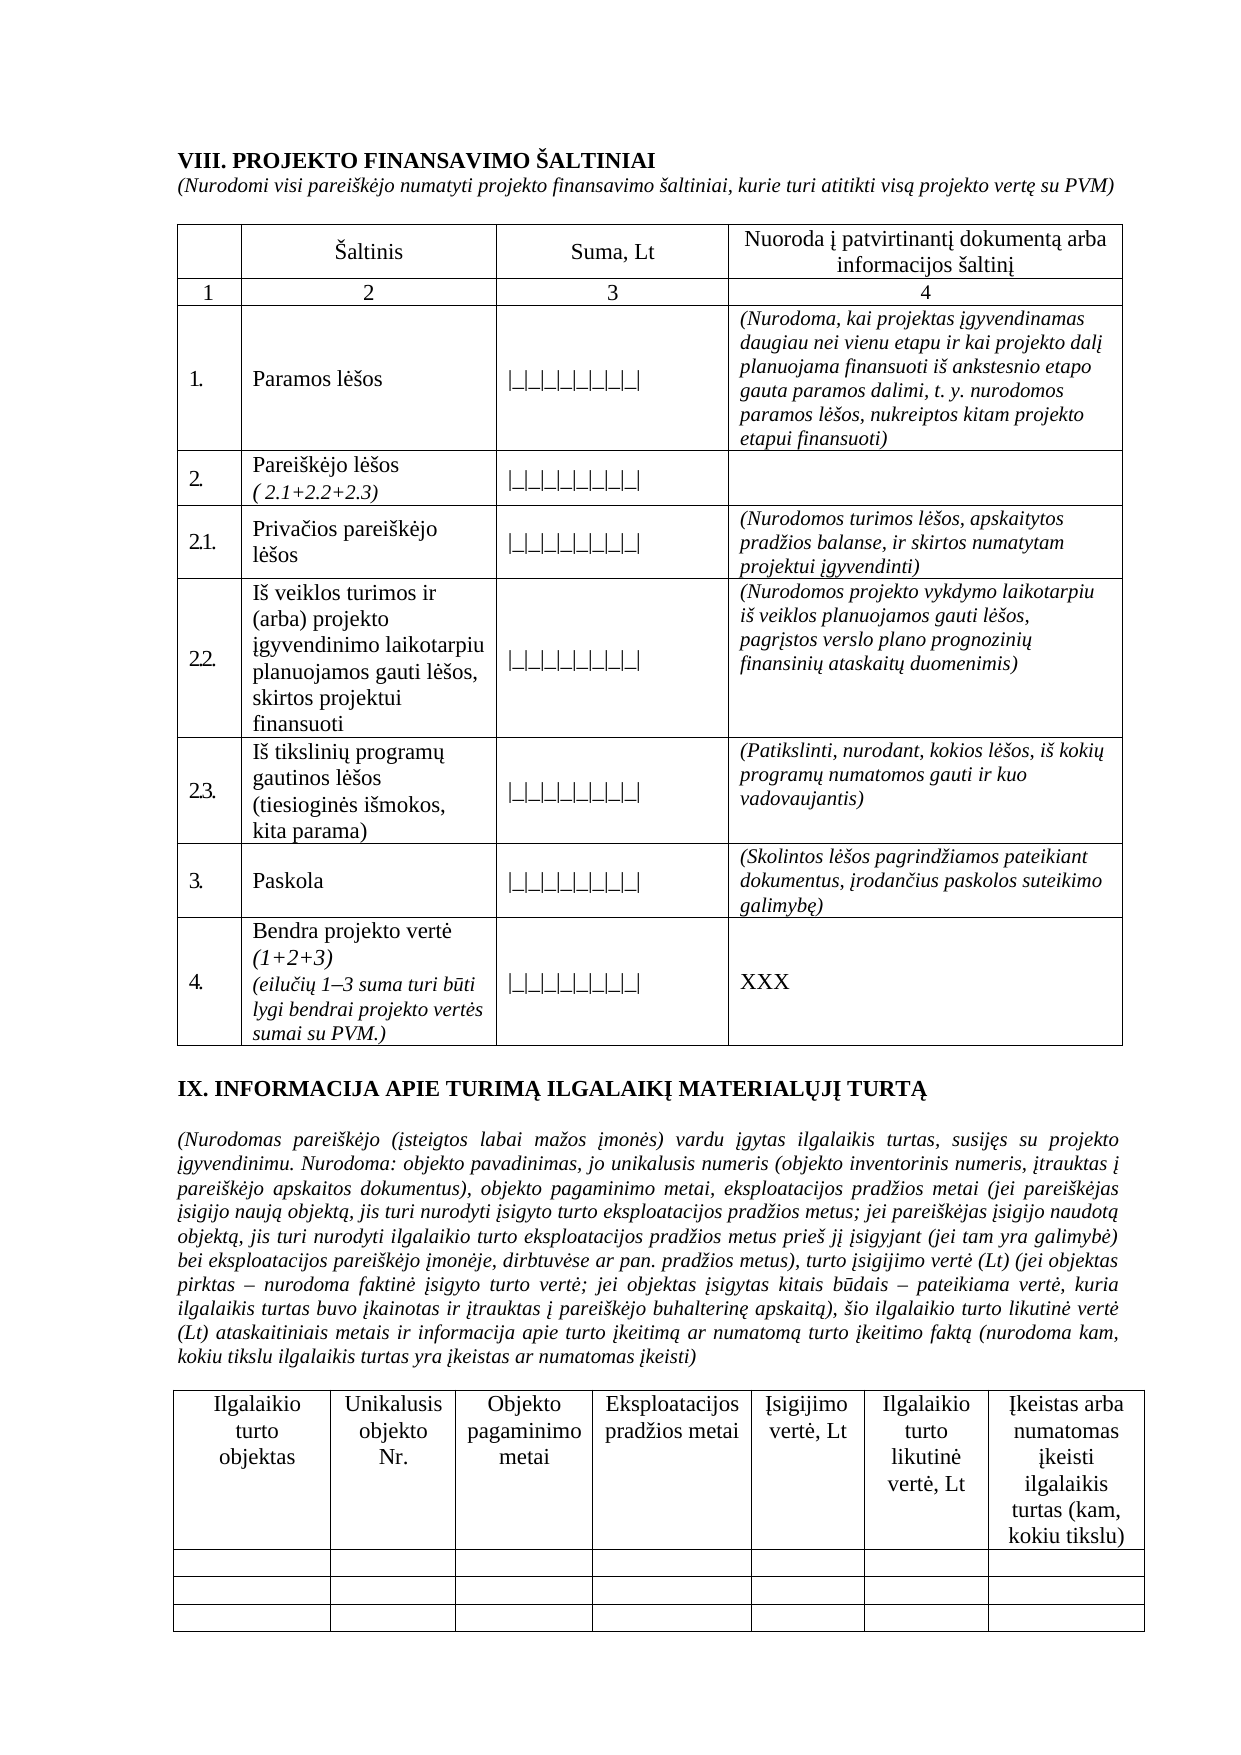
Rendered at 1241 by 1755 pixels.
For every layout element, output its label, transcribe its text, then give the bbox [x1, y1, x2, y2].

table_header Įkeistas arba numatomas įkeisti ilgalaikis turtas (kam, kokiu tikslu) [989, 1391, 1144, 1549]
table_cell XXX [729, 918, 1122, 1045]
text IX. INFORMACIJA APIE TURIMĄ ILGALAIKĮ MATERIALŲJĮ TURTĄ [177, 1074, 1122, 1101]
table_cell [865, 1577, 988, 1603]
table_header Ilgalaikio turto objektas [174, 1391, 330, 1549]
table_cell Privačios pareiškėjo lėšos [242, 506, 496, 578]
table_header Ilgalaikio turto likutinė vertė, Lt [865, 1391, 988, 1549]
table_header Suma, Lt [497, 225, 728, 277]
table_cell [865, 1550, 988, 1576]
table_cell 2.3. [178, 738, 241, 843]
table_cell [456, 1605, 592, 1631]
table_cell Paramos lėšos [242, 306, 496, 450]
table_cell 2.2. [178, 579, 241, 737]
table_cell 4 [729, 279, 1122, 305]
table_cell [174, 1577, 330, 1603]
table_cell |_|_|_|_|_|_|_|_| [497, 738, 728, 843]
text (Nurodomas pareiškėjo (įsteigtos labai mažos įmonės) vardu įgytas ilgalaikis turtas, susijęs su projekto įgyvendinimu. Nurodoma: objekto pavadinimas, jo unikalusis numeris (objekto inventorinis numeris, įtrauktas į pareiškėjo apskaitos dokumentus), objekto pagaminimo metai, eksploatacijos pradžios metai (jei pareiškėjas įsigijo naują objektą, jis turi nurodyti įsigyto turto eksploatacijos pradžios metus; jei pareiškėjas įsigijo naudotą objektą, jis turi nurodyti ilgalaikio turto eksploatacijos pradžios metus prieš jį įsigyjant (jei tam yra galimybė) bei eksploatacijos pareiškėjo įmonėje, dirbtuvėse ar pan. pradžios metus), turto įsigijimo vertė (Lt) (jei objektas pirktas – nurodoma faktinė įsigyto turto vertė; jei objektas įsigytas kitais būdais – pateikiama vertė, kuria ilgalaikis turtas buvo įkainotas ir įtrauktas į pareiškėjo buhalterinę apskaitą), šio ilgalaikio turto likutinė vertė (Lt) ataskaitiniais metais ir informacija apie turto įkeitimą ar numatomą turto įkeitimo faktą (nurodoma kam, kokiu tikslu ilgalaikis turtas yra įkeistas ar numatomas įkeisti) [177, 1127, 1122, 1368]
table_header Objekto pagaminimo metai [456, 1391, 592, 1549]
table_cell Pareiškėjo lėšos ( 2.1+2.2+2.3) [242, 451, 496, 504]
table_cell 2 [242, 279, 496, 305]
table_cell (Nurodoma, kai projektas įgyvendinamas daugiau nei vienu etapu ir kai projekto dalį planuojama finansuoti iš ankstesnio etapo gauta paramos dalimi, t. y. nurodomos paramos lėšos, nukreiptos kitam projekto etapui finansuoti) [729, 306, 1122, 450]
table_cell 2.1. [178, 506, 241, 578]
table_header Unikalusis objekto Nr. [331, 1391, 455, 1549]
table_cell (Patikslinti, nurodant, kokios lėšos, iš kokių programų numatomos gauti ir kuo vadovaujantis) [729, 738, 1122, 843]
table_cell [456, 1550, 592, 1576]
table_cell 1. [178, 306, 241, 450]
table_cell 1 [178, 279, 241, 305]
text (Nurodomi visi pareiškėjo numatyti projekto finansavimo šaltiniai, kurie turi atitikti visą projekto vertę su PVM) [177, 173, 1122, 197]
table_header Eksploatacijos pradžios metai [593, 1391, 751, 1549]
table_cell 4. [178, 918, 241, 1045]
table_cell [989, 1577, 1144, 1603]
table_cell [174, 1605, 330, 1631]
table_header Nuoroda į patvirtinantį dokumentą arba informacijos šaltinį [729, 225, 1122, 277]
table_cell [865, 1605, 988, 1631]
table_cell [989, 1605, 1144, 1631]
table_cell [174, 1550, 330, 1576]
table_cell [593, 1605, 751, 1631]
table_cell |_|_|_|_|_|_|_|_| [497, 451, 728, 504]
table_cell [989, 1550, 1144, 1576]
table_cell [331, 1550, 455, 1576]
table_cell [331, 1605, 455, 1631]
table_cell 3 [497, 279, 728, 305]
table_cell [752, 1577, 864, 1603]
table_cell (Skolintos lėšos pagrindžiamos pateikiant dokumentus, įrodančius paskolos suteikimo galimybę) [729, 844, 1122, 917]
table_cell Paskola [242, 844, 496, 917]
table_cell [456, 1577, 592, 1603]
table_cell (Nurodomos turimos lėšos, apskaitytos pradžios balanse, ir skirtos numatytam projektui įgyvendinti) [729, 506, 1122, 578]
table_header [178, 225, 241, 277]
table_cell [752, 1605, 864, 1631]
text VIII. Projekto FINANSAVIMO ŠALTINIAI [177, 147, 1122, 173]
table_cell [752, 1550, 864, 1576]
table_cell (Nurodomos projekto vykdymo laikotarpiu iš veiklos planuojamos gauti lėšos, pagrįstos verslo plano prognozinių finansinių ataskaitų duomenimis) [729, 579, 1122, 737]
table_cell 3. [178, 844, 241, 917]
table_header Šaltinis [242, 225, 496, 277]
table_header Įsigijimo vertė, Lt [752, 1391, 864, 1549]
table_cell |_|_|_|_|_|_|_|_| [497, 306, 728, 450]
table_cell [331, 1577, 455, 1603]
table_cell Iš tikslinių programų gautinos lėšos (tiesioginės išmokos, kita parama) [242, 738, 496, 843]
table_cell Bendra projekto vertė (1+2+3) (eilučių 1–3 suma turi būti lygi bendrai projekto vertės sumai su PVM.) [242, 918, 496, 1045]
table_cell 2. [178, 451, 241, 504]
table_cell [729, 451, 1122, 504]
table_cell Iš veiklos turimos ir (arba) projekto įgyvendinimo laikotarpiu planuojamos gauti lėšos, skirtos projektui finansuoti [242, 579, 496, 737]
table_cell [593, 1577, 751, 1603]
table_cell [593, 1550, 751, 1576]
table_cell |_|_|_|_|_|_|_|_| [497, 844, 728, 917]
table_cell |_|_|_|_|_|_|_|_| [497, 918, 728, 1045]
table_cell |_|_|_|_|_|_|_|_| [497, 506, 728, 578]
table_cell |_|_|_|_|_|_|_|_| [497, 579, 728, 737]
